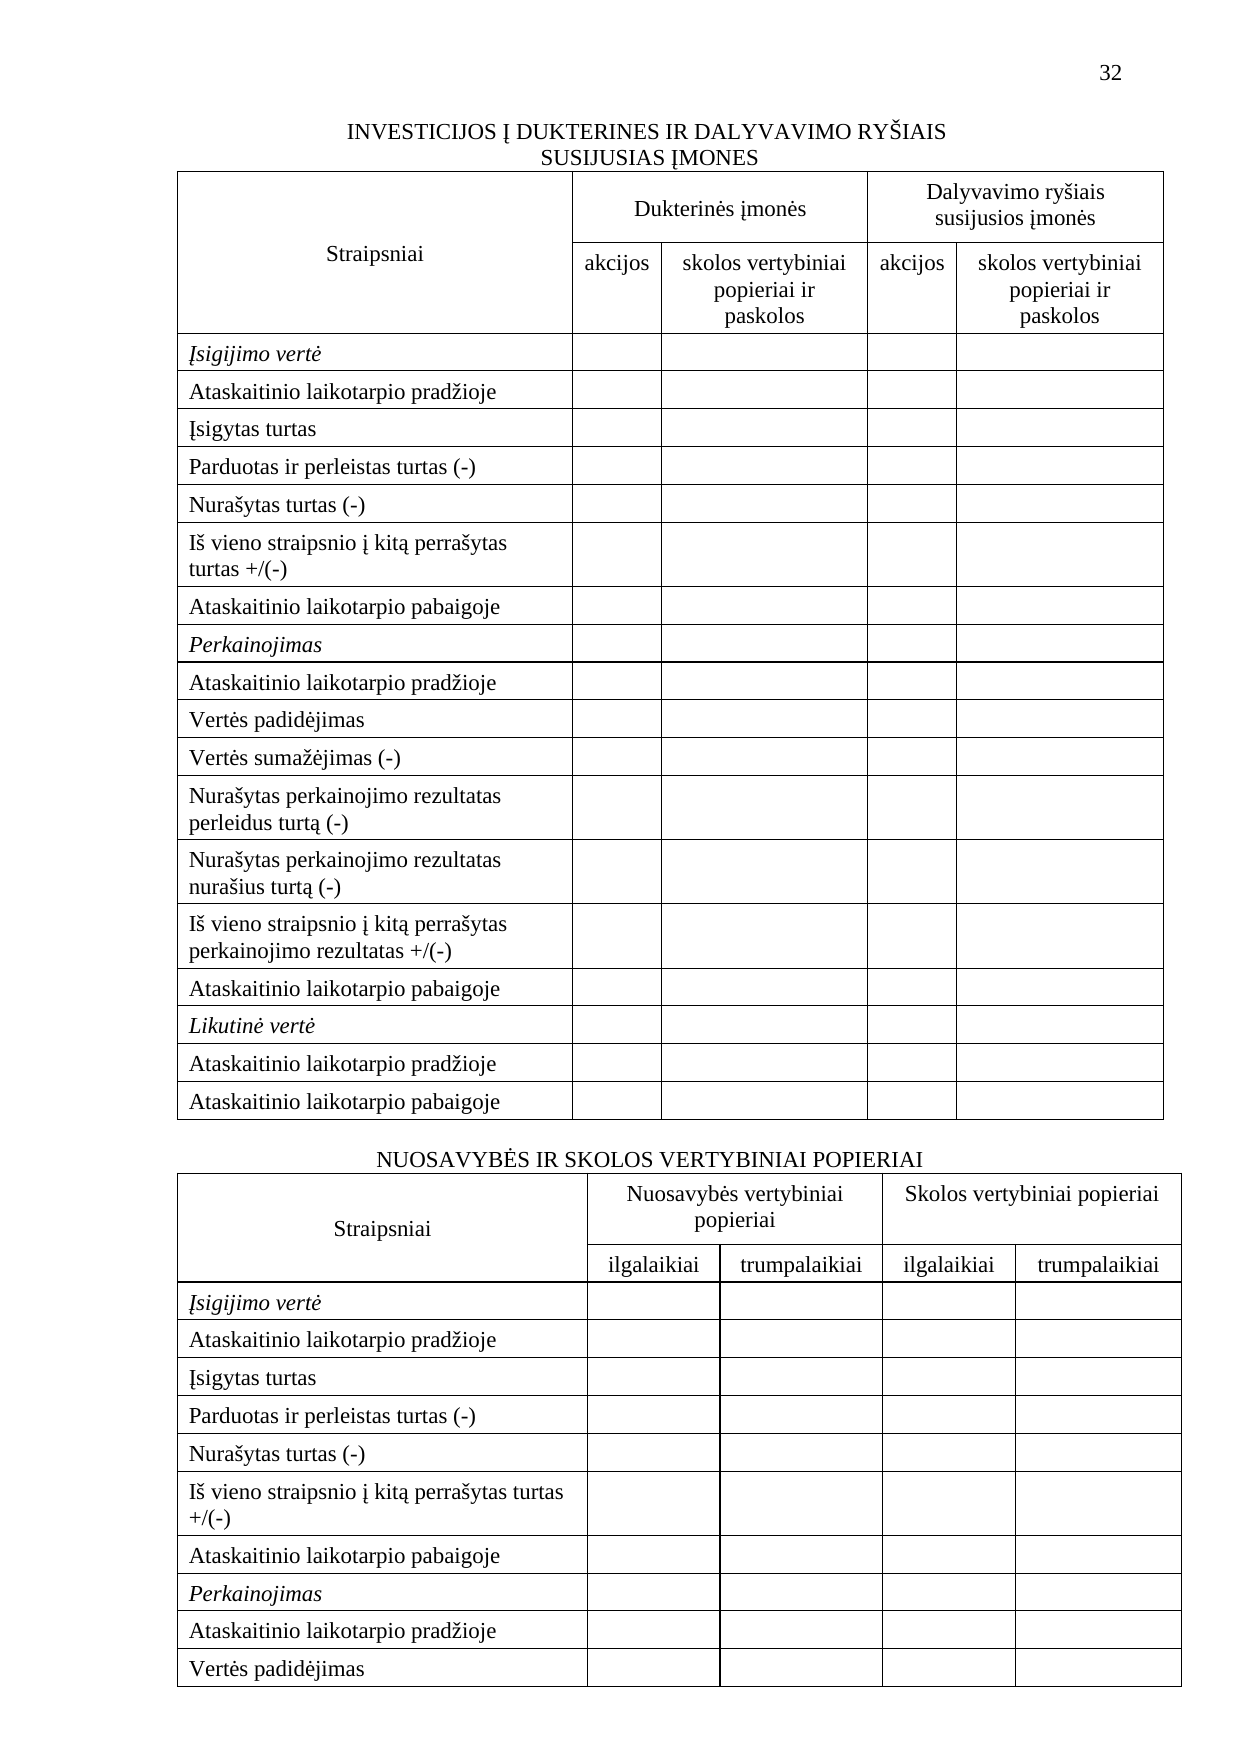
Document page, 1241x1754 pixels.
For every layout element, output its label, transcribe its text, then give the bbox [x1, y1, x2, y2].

table_cell [868, 587, 956, 624]
table_cell [868, 738, 956, 775]
table_cell [883, 1536, 1015, 1572]
table_cell [573, 904, 661, 967]
table_cell [573, 447, 661, 484]
table_cell [868, 447, 956, 484]
table_cell [957, 1082, 1163, 1119]
table_cell [573, 969, 661, 1005]
table_cell [721, 1358, 882, 1395]
table_cell [868, 485, 956, 522]
table_cell [883, 1472, 1015, 1535]
table_cell [1016, 1396, 1181, 1433]
table_cell [588, 1396, 719, 1433]
table_cell [957, 625, 1163, 661]
table_cell [573, 700, 661, 737]
text Nuosavybės ir skolos vertybiniai popieriai [177, 1146, 1122, 1172]
table_cell [868, 700, 956, 737]
table_cell [573, 485, 661, 522]
table_cell [588, 1283, 719, 1319]
table_cell Nurašytas perkainojimo rezultatas perleidus turtą (-) [178, 776, 572, 839]
table_cell [1016, 1649, 1181, 1686]
table_cell [573, 776, 661, 839]
table_cell [1016, 1611, 1181, 1648]
table_cell [868, 776, 956, 839]
table_cell [957, 334, 1163, 370]
table_cell [883, 1434, 1015, 1471]
table_cell [721, 1472, 882, 1535]
table_cell [868, 371, 956, 408]
table_cell akcijos [868, 243, 956, 333]
table_cell [1016, 1320, 1181, 1357]
table_cell [957, 1044, 1163, 1081]
table_cell [868, 625, 956, 661]
table_cell Perkainojimas [178, 625, 572, 661]
table_cell [573, 1006, 661, 1043]
table_cell [957, 776, 1163, 839]
table_cell [957, 1006, 1163, 1043]
table_cell [721, 1536, 882, 1572]
table_cell [662, 625, 867, 661]
table_cell [883, 1396, 1015, 1433]
table_cell Įsigijimo vertė [178, 1283, 587, 1319]
table_cell [868, 1044, 956, 1081]
table_cell Ataskaitinio laikotarpio pabaigoje [178, 1536, 587, 1572]
table_cell [957, 738, 1163, 775]
table_cell [957, 523, 1163, 586]
table_cell Ataskaitinio laikotarpio pradžioje [178, 371, 572, 408]
table_cell akcijos [573, 243, 661, 333]
table_cell [662, 587, 867, 624]
table_cell [588, 1649, 719, 1686]
table_cell [721, 1320, 882, 1357]
table_cell Parduotas ir perleistas turtas (-) [178, 447, 572, 484]
table_cell Ataskaitinio laikotarpio pradžioje [178, 1044, 572, 1081]
table_cell [883, 1611, 1015, 1648]
table_cell [662, 485, 867, 522]
table_cell [883, 1574, 1015, 1610]
table_cell [662, 776, 867, 839]
table_cell Likutinė vertė [178, 1006, 572, 1043]
table_cell Parduotas ir perleistas turtas (-) [178, 1396, 587, 1433]
table_cell [868, 969, 956, 1005]
table_cell [573, 523, 661, 586]
table_cell [957, 447, 1163, 484]
table_header Straipsniai [178, 172, 572, 333]
table_cell [573, 738, 661, 775]
table_cell [662, 904, 867, 967]
table_cell Nurašytas perkainojimo rezultatas nurašius turtą (-) [178, 840, 572, 903]
table_cell [573, 840, 661, 903]
table_cell [662, 1044, 867, 1081]
table_cell Iš vieno straipsnio į kitą perrašytas turtas +/(-) [178, 523, 572, 586]
table_cell Ataskaitinio laikotarpio pabaigoje [178, 1082, 572, 1119]
table_cell [957, 904, 1163, 967]
table_cell [868, 840, 956, 903]
table_cell [573, 1082, 661, 1119]
table_cell Perkainojimas [178, 1574, 587, 1610]
table_cell [957, 587, 1163, 624]
table_cell [721, 1434, 882, 1471]
table_cell [868, 409, 956, 446]
table_cell [1016, 1434, 1181, 1471]
table_cell Nurašytas turtas (-) [178, 1434, 587, 1471]
table_cell [573, 625, 661, 661]
table_cell [573, 371, 661, 408]
table_cell [868, 663, 956, 699]
table_cell Ataskaitinio laikotarpio pradžioje [178, 663, 572, 699]
table_cell [868, 1006, 956, 1043]
table_cell Ataskaitinio laikotarpio pradžioje [178, 1320, 587, 1357]
table_cell Ataskaitinio laikotarpio pradžioje [178, 1611, 587, 1648]
table_cell [588, 1574, 719, 1610]
table_cell [721, 1574, 882, 1610]
table_cell Vertės padidėjimas [178, 700, 572, 737]
table_cell [662, 663, 867, 699]
table_cell [662, 969, 867, 1005]
table_header Nuosavybės vertybiniai popieriai [588, 1174, 882, 1244]
table_cell [588, 1434, 719, 1471]
table_cell Įsigytas turtas [178, 1358, 587, 1395]
table_cell Įsigijimo vertė [178, 334, 572, 370]
table_cell [588, 1358, 719, 1395]
table_cell [957, 840, 1163, 903]
table_cell [573, 409, 661, 446]
table_header Straipsniai [178, 1174, 587, 1281]
table_cell Vertės padidėjimas [178, 1649, 587, 1686]
table_cell [662, 409, 867, 446]
table_cell [721, 1649, 882, 1686]
table_cell skolos vertybiniai popieriai ir paskolos [662, 243, 867, 333]
table_header Dalyvavimo ryšiais susijusios įmonės [868, 172, 1163, 242]
table_cell Įsigytas turtas [178, 409, 572, 446]
table_cell Ataskaitinio laikotarpio pabaigoje [178, 969, 572, 1005]
table_cell [1016, 1574, 1181, 1610]
table_header Dukterinės įmonės [573, 172, 867, 242]
table_cell [883, 1283, 1015, 1319]
table_cell [721, 1283, 882, 1319]
table_cell [662, 700, 867, 737]
table_cell Iš vieno straipsnio į kitą perrašytas perkainojimo rezultatas +/(-) [178, 904, 572, 967]
table_cell [883, 1320, 1015, 1357]
table_cell [588, 1472, 719, 1535]
table_cell [573, 587, 661, 624]
table_cell Vertės sumažėjimas (-) [178, 738, 572, 775]
table_header Skolos vertybiniai popieriai [883, 1174, 1181, 1244]
table_cell ilgalaikiai [588, 1245, 719, 1281]
table_cell Ataskaitinio laikotarpio pabaigoje [178, 587, 572, 624]
table_cell [868, 904, 956, 967]
table_cell [721, 1396, 882, 1433]
table_cell [588, 1536, 719, 1572]
table_cell skolos vertybiniai popieriai ir paskolos [957, 243, 1163, 333]
table_cell [1016, 1536, 1181, 1572]
table_cell [957, 409, 1163, 446]
table_cell [721, 1611, 882, 1648]
table_cell Iš vieno straipsnio į kitą perrašytas turtas +/(-) [178, 1472, 587, 1535]
table_cell [662, 738, 867, 775]
table_cell [662, 1082, 867, 1119]
table_cell [662, 447, 867, 484]
table_cell [1016, 1358, 1181, 1395]
table_cell [957, 371, 1163, 408]
table_cell [573, 334, 661, 370]
table_cell [662, 523, 867, 586]
table_cell [662, 840, 867, 903]
table_cell [868, 523, 956, 586]
table_cell [957, 485, 1163, 522]
table_cell [868, 1082, 956, 1119]
text Investicijos į dukterines ir dalyvavimo ryšiais susijusias įmones [177, 118, 1122, 171]
table_cell [662, 371, 867, 408]
table_cell [588, 1611, 719, 1648]
table_cell [1016, 1472, 1181, 1535]
table_cell [868, 334, 956, 370]
table_cell [957, 969, 1163, 1005]
table_cell trumpalaikiai [721, 1245, 882, 1281]
table_cell [1016, 1283, 1181, 1319]
table_cell trumpalaikiai [1016, 1245, 1181, 1281]
table_cell [662, 334, 867, 370]
table_cell [588, 1320, 719, 1357]
table_cell [883, 1649, 1015, 1686]
table_cell [573, 663, 661, 699]
table_cell ilgalaikiai [883, 1245, 1015, 1281]
table_cell [662, 1006, 867, 1043]
table_cell [883, 1358, 1015, 1395]
table_cell [957, 663, 1163, 699]
table_cell [573, 1044, 661, 1081]
table_cell [957, 700, 1163, 737]
table_cell Nurašytas turtas (-) [178, 485, 572, 522]
